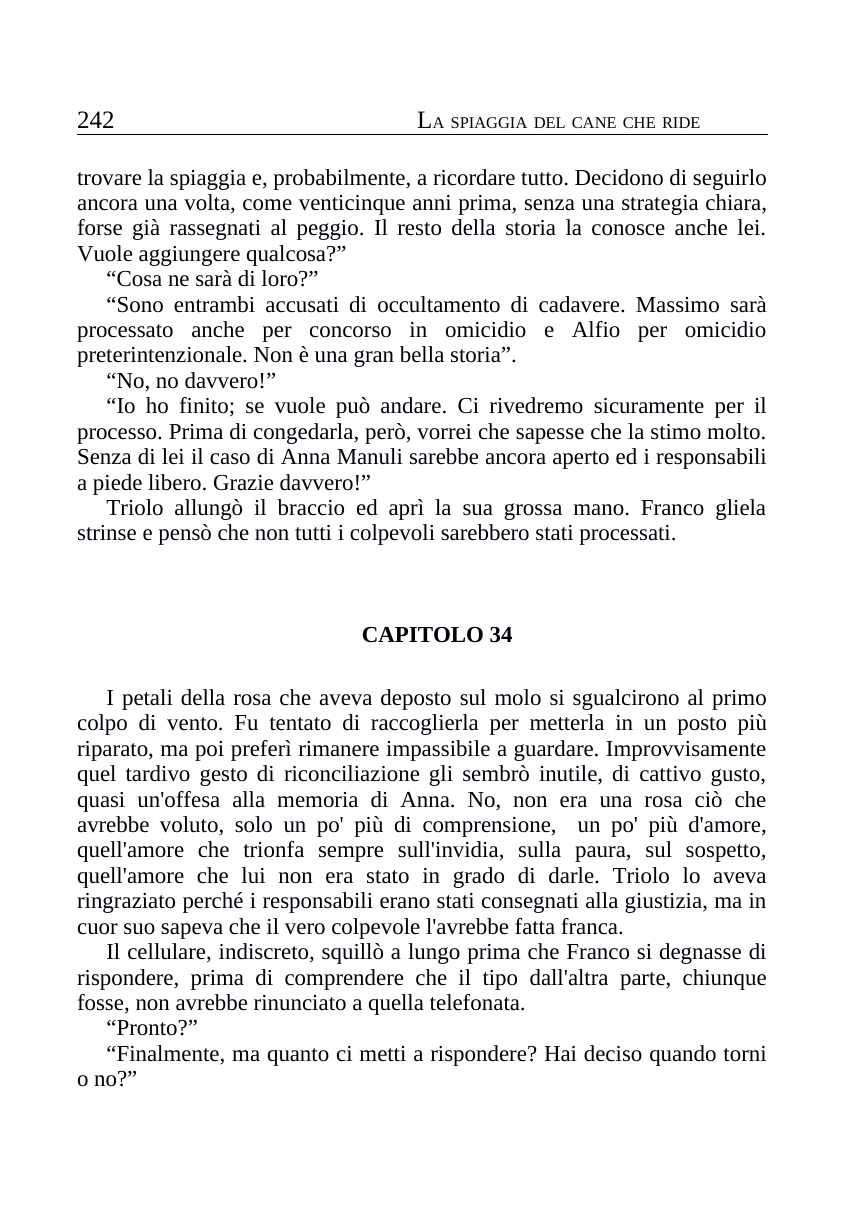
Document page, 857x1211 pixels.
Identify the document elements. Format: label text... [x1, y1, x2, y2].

text “Cosa ne sarà di loro?” [77, 266, 768, 292]
subtitle CAPITOLO 34 [77, 622, 768, 647]
text “Pronto?” [77, 1015, 768, 1041]
text trovare la spiaggia e, probabilmente, a ricordare tutto. Decidono di seguirlo ancora una volta, come venticinque anni prima, senza una strategia chiara, forse già rassegnati al peggio. Il resto della storia la conosce anche lei. Vuole aggiungere qualcosa?” [77, 164, 768, 266]
text “Io ho finito; se vuole può andare. Ci rivedremo sicuramente per il processo. Prima di congedarla, però, vorrei che sapesse che la stimo molto. Senza di lei il caso di Anna Manuli sarebbe ancora aperto ed i responsabili a piede libero. Grazie davvero!” [77, 393, 768, 495]
text “Finalmente, ma quanto ci metti a rispondere? Hai deciso quando torni o no?” [77, 1041, 768, 1092]
text “No, no davvero!” [77, 368, 768, 393]
text “Sono entrambi accusati di occultamento di cadavere. Massimo sarà processato anche per concorso in omicidio e Alfio per omicidio preterintenzionale. Non è una gran bella storia”. [77, 292, 768, 368]
text Triolo allungò il braccio ed aprì la sua grossa mano. Franco gliela strinse e pensò che non tutti i colpevoli sarebbero stati processati. [77, 495, 768, 546]
text Il cellulare, indiscreto, squillò a lungo prima che Franco si degnasse di rispondere, prima di comprendere che il tipo dall'altra parte, chiunque fosse, non avrebbe rinunciato a quella telefonata. [77, 939, 768, 1015]
text I petali della rosa che aveva deposto sul molo si sgualcirono al primo colpo di vento. Fu tentato di raccoglierla per metterla in un posto più riparato, ma poi preferì rimanere impassibile a guardare. Improvvisamente quel tardivo gesto di riconciliazione gli sembrò inutile, di cattivo gusto, quasi un'offesa alla memoria di Anna. No, non era una rosa ciò che avrebbe voluto, solo un po' più di comprensione, un po' più d'amore, quell'amore che trionfa sempre sull'invidia, sulla paura, sul sospetto, quell'amore che lui non era stato in grado di darle. Triolo lo aveva ringraziato perché i responsabili erano stati consegnati alla giustizia, ma in cuor suo sapeva che il vero colpevole l'avrebbe fatta franca. [77, 685, 768, 939]
